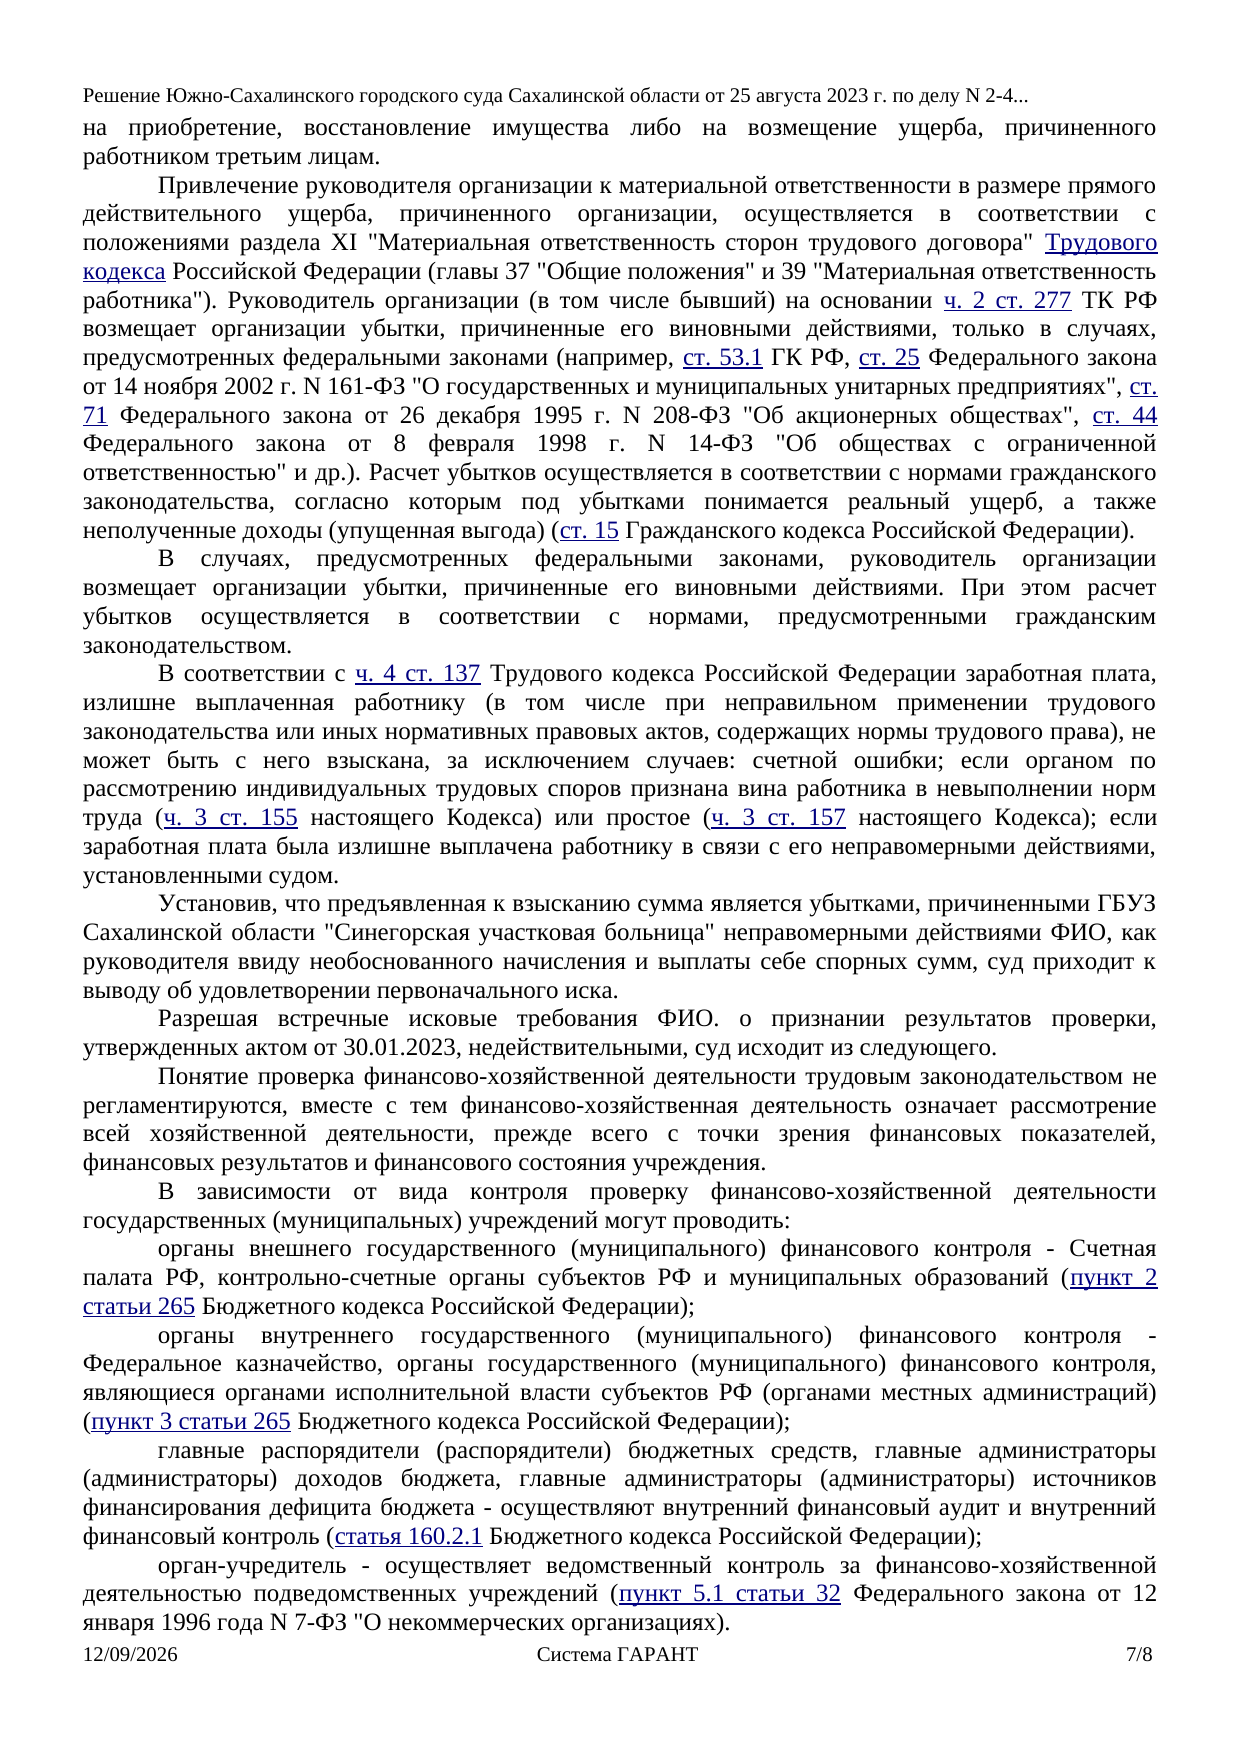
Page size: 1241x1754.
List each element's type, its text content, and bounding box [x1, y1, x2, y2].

text Понятие проверка финансово-хозяйственной деятельности трудовым законодательством не регламентируются, вместе с тем финансово-хозяйственная деятельность означает рассмотрение всей хозяйственной деятельности, прежде всего с точки зрения финансовых показателей, финансовых результатов и финансового состояния учреждения. [83, 1061, 1157, 1176]
text Привлечение руководителя организации к материальной ответственности в размере прямого действительного ущерба, причиненного организации, осуществляется в соответствии с положениями раздела XI "Материальная ответственность сторон трудового договора" Трудового кодекса Российской Федерации (главы 37 "Общие положения" и 39 "Материальная ответственность работника"). Руководитель организации (в том числе бывший) на основании ч. 2 ст. 277 ТК РФ возмещает организации убытки, причиненные его виновными действиями, только в случаях, предусмотренных федеральными законами (например, ст. 53.1 ГК РФ, ст. 25 Федерального закона от 14 ноября 2002 г. N 161-ФЗ "О государственных и муниципальных унитарных предприятиях", ст. 71 Федерального закона от 26 декабря 1995 г. N 208-ФЗ "Об акционерных обществах", ст. 44 Федерального закона от 8 февраля 1998 г. N 14-ФЗ "Об обществах с ограниченной ответственностью" и др.). Расчет убытков осуществляется в соответствии с нормами гражданского законодательства, согласно которым под убытками понимается реальный ущерб, а также неполученные доходы (упущенная выгода) (ст. 15 Гражданского кодекса Российской Федерации). [83, 170, 1157, 543]
text орган-учредитель - осуществляет ведомственный контроль за финансово-хозяйственной деятельностью подведомственных учреждений (пункт 5.1 статьи 32 Федерального закона от 12 января 1996 года N 7-ФЗ "О некоммерческих организациях). [83, 1550, 1157, 1636]
text на приобретение, восстановление имущества либо на возмещение ущерба, причиненного работником третьим лицам. [83, 112, 1157, 170]
text органы внешнего государственного (муниципального) финансового контроля - Счетная палата РФ, контрольно-счетные органы субъектов РФ и муниципальных образований (пункт 2 статьи 265 Бюджетного кодекса Российской Федерации); [83, 1233, 1157, 1320]
text В зависимости от вида контроля проверку финансово-хозяйственной деятельности государственных (муниципальных) учреждений могут проводить: [83, 1176, 1157, 1233]
text Установив, что предъявленная к взысканию сумма является убытками, причиненными ГБУЗ Сахалинской области "Синегорская участковая больница" неправомерными действиями ФИО, как руководителя ввиду необоснованного начисления и выплаты себе спорных сумм, суд приходит к выводу об удовлетворении первоначального иска. [83, 888, 1157, 1003]
text В случаях, предусмотренных федеральными законами, руководитель организации возмещает организации убытки, причиненные его виновными действиями. При этом расчет убытков осуществляется в соответствии с нормами, предусмотренными гражданским законодательством. [83, 543, 1157, 658]
text Разрешая встречные исковые требования ФИО. о признании результатов проверки, утвержденных актом от 30.01.2023, недействительными, суд исходит из следующего. [83, 1003, 1157, 1061]
text органы внутреннего государственного (муниципального) финансового контроля - Федеральное казначейство, органы государственного (муниципального) финансового контроля, являющиеся органами исполнительной власти субъектов РФ (органами местных администраций) (пункт 3 статьи 265 Бюджетного кодекса Российской Федерации); [83, 1320, 1157, 1435]
text В соответствии с ч. 4 ст. 137 Трудового кодекса Российской Федерации заработная плата, излишне выплаченная работнику (в том числе при неправильном применении трудового законодательства или иных нормативных правовых актов, содержащих нормы трудового права), не может быть с него взыскана, за исключением случаев: счетной ошибки; если органом по рассмотрению индивидуальных трудовых споров признана вина работника в невыполнении норм труда (ч. 3 ст. 155 настоящего Кодекса) или простое (ч. 3 ст. 157 настоящего Кодекса); если заработная плата была излишне выплачена работнику в связи с его неправомерными действиями, установленными судом. [83, 658, 1157, 888]
text главные распорядители (распорядители) бюджетных средств, главные администраторы (администраторы) доходов бюджета, главные администраторы (администраторы) источников финансирования дефицита бюджета - осуществляют внутренний финансовый аудит и внутренний финансовый контроль (статья 160.2.1 Бюджетного кодекса Российской Федерации); [83, 1435, 1157, 1550]
